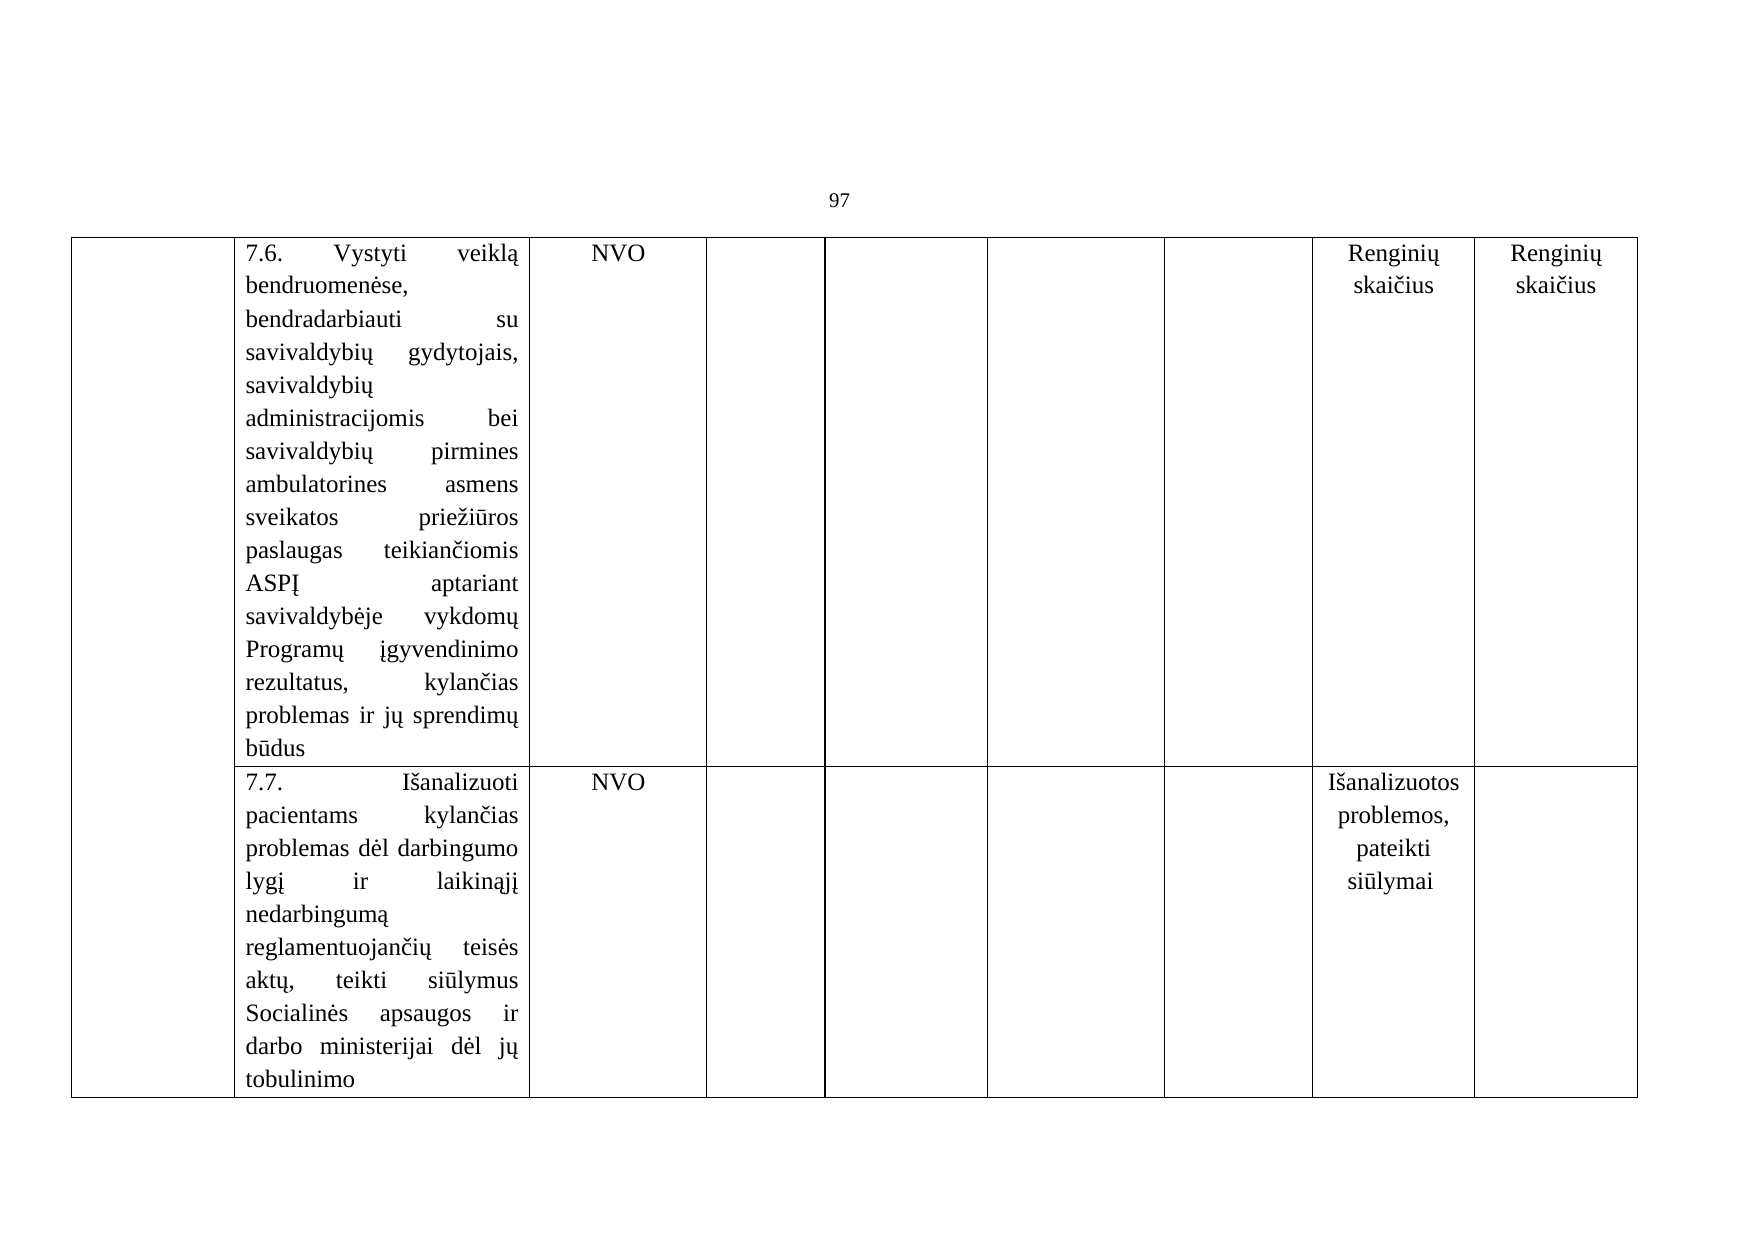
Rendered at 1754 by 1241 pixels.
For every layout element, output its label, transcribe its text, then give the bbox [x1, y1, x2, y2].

table_cell NVO [530, 238, 706, 766]
table_cell Išanalizuotos problemos, pateikti siūlymai [1313, 767, 1474, 1097]
table_cell [826, 238, 987, 766]
table_cell [72, 238, 234, 1097]
table_cell [988, 767, 1164, 1097]
table_cell 7.7. Išanalizuoti pacientams kylančias problemas dėl darbingumo lygį ir laikinąjį nedarbingumą reglamentuojančių teisės aktų, teikti siūlymus Socialinės apsaugos ir darbo ministerijai dėl jų tobulinimo [235, 767, 529, 1097]
table_cell Renginių skaičius [1313, 238, 1474, 766]
table_cell 7.6. Vystyti veiklą bendruomenėse, bendradarbiauti su savivaldybių gydytojais, savivaldybių administracijomis bei savivaldybių pirmines ambulatorines asmens sveikatos priežiūros paslaugas teikiančiomis ASPĮ aptariant savivaldybėje vykdomų Programų įgyvendinimo rezultatus, kylančias problemas ir jų sprendimų būdus [235, 238, 529, 766]
table_cell [707, 238, 824, 766]
table_cell [988, 238, 1164, 766]
table_cell [826, 767, 987, 1097]
table_cell [1165, 767, 1312, 1097]
table_cell Renginių skaičius [1475, 238, 1637, 766]
table_cell [707, 767, 824, 1097]
table_cell [1165, 238, 1312, 766]
table_cell [1475, 767, 1637, 1097]
table_cell NVO [530, 767, 706, 1097]
